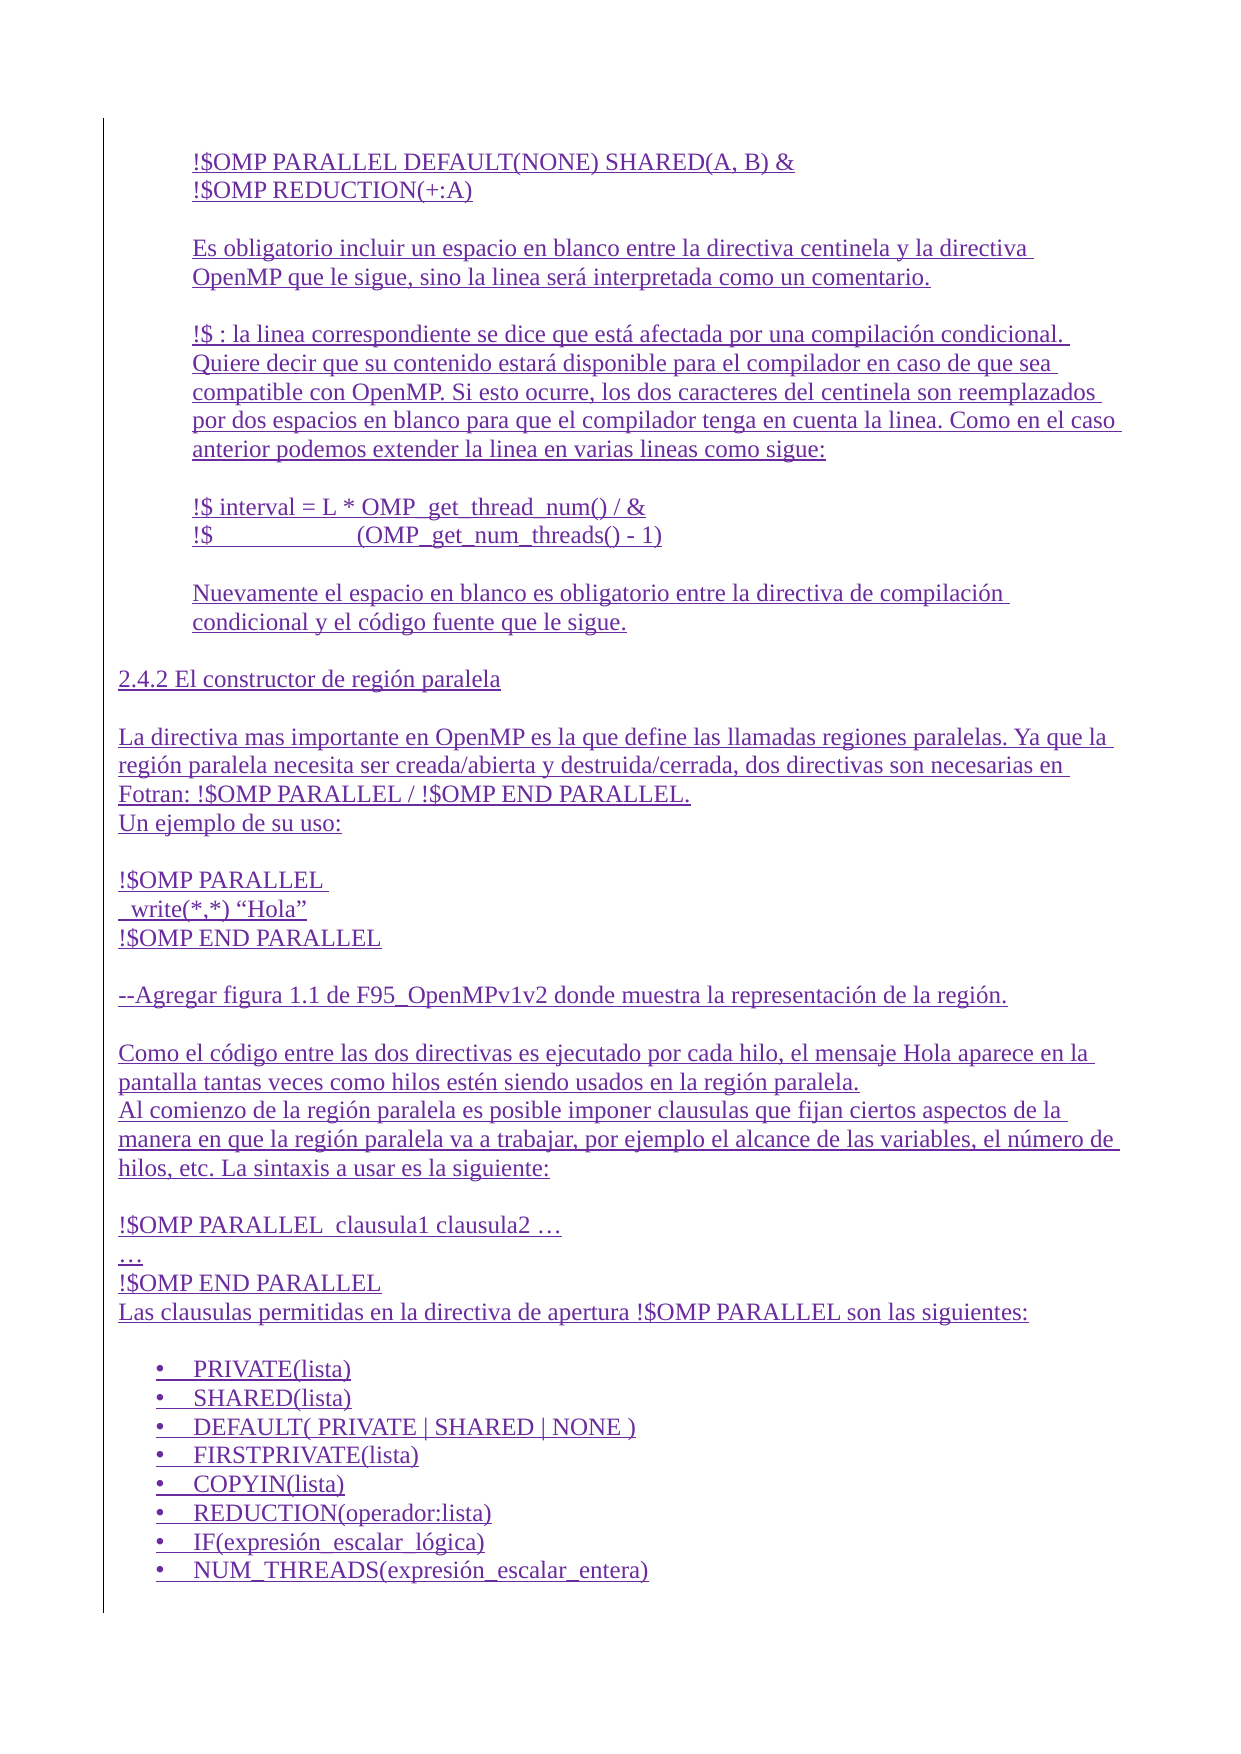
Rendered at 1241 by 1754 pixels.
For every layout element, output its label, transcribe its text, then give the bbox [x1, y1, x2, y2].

text Nuevamente el espacio en blanco es obligatorio entre la directiva de compilación condicional y el código fuente que le sigue. [192, 578, 1122, 636]
text !$OMP PARALLEL DEFAULT(NONE) SHARED(A, B) & [192, 147, 1122, 176]
text !$OMP END PARALLEL [118, 923, 1122, 952]
text !$ (OMP_get_num_threads() - 1) [192, 521, 1122, 549]
text !$ interval = L * OMP_get_thread_num() / & [192, 492, 1122, 521]
text --Agregar figura 1.1 de F95_OpenMPv1v2 donde muestra la representación de la región. [118, 981, 1122, 1009]
text Las clausulas permitidas en la directiva de apertura !$OMP PARALLEL son las siguientes: [118, 1297, 1122, 1326]
text … [118, 1239, 1122, 1268]
text Un ejemplo de su uso: [118, 808, 1122, 837]
list DEFAULT( PRIVATE | SHARED | NONE ) [156, 1412, 1122, 1441]
list IF(expresión_escalar_lógica) [156, 1527, 1122, 1556]
list NUM_THREADS(expresión_escalar_entera) [156, 1556, 1122, 1584]
text write(*,*) “Hola” [118, 894, 1122, 923]
list SHARED(lista) [156, 1383, 1122, 1412]
text anterior podemos extender la linea en varias lineas como sigue: [192, 432, 1122, 463]
list COPYIN(lista) [156, 1469, 1122, 1498]
text La directiva mas importante en OpenMP es la que define las llamadas regiones paralelas. Ya que la región paralela necesita ser creada/abierta y destruida/cerrada, dos directivas son necesarias en Fotran: !$OMP PARALLEL / !$OMP END PARALLEL. [118, 722, 1122, 808]
text !$OMP REDUCTION(+:A) [192, 176, 1122, 204]
text !$OMP PARALLEL clausula1 clausula2 … [118, 1211, 1122, 1239]
list REDUCTION(operador:lista) [156, 1498, 1122, 1527]
list FIRSTPRIVATE(lista) [156, 1441, 1122, 1469]
text Es obligatorio incluir un espacio en blanco entre la directiva centinela y la directiva OpenMP que le sigue, sino la linea será interpretada como un comentario. [192, 233, 1122, 291]
list PRIVATE(lista) [156, 1354, 1122, 1383]
text !$OMP PARALLEL [118, 866, 1122, 894]
text !$ : la linea correspondiente se dice que está afectada por una compilación condicional. Quiere decir que su contenido estará disponible para el compilador en caso de que sea compatible con OpenMP. Si esto ocurre, los dos caracteres del centinela son reemplazados por dos espacios en blanco para que el compilador tenga en cuenta la linea. Como en el caso [192, 319, 1122, 431]
text 2.4.2 El constructor de región paralela [118, 664, 1122, 693]
text !$OMP END PARALLEL [118, 1268, 1122, 1297]
text Como el código entre las dos directivas es ejecutado por cada hilo, el mensaje Hola aparece en la pantalla tantas veces como hilos estén siendo usados en la región paralela. [118, 1038, 1122, 1096]
text Al comienzo de la región paralela es posible imponer clausulas que fijan ciertos aspectos de la manera en que la región paralela va a trabajar, por ejemplo el alcance de las variables, el número de hilos, etc. La sintaxis a usar es la siguiente: [118, 1096, 1122, 1182]
